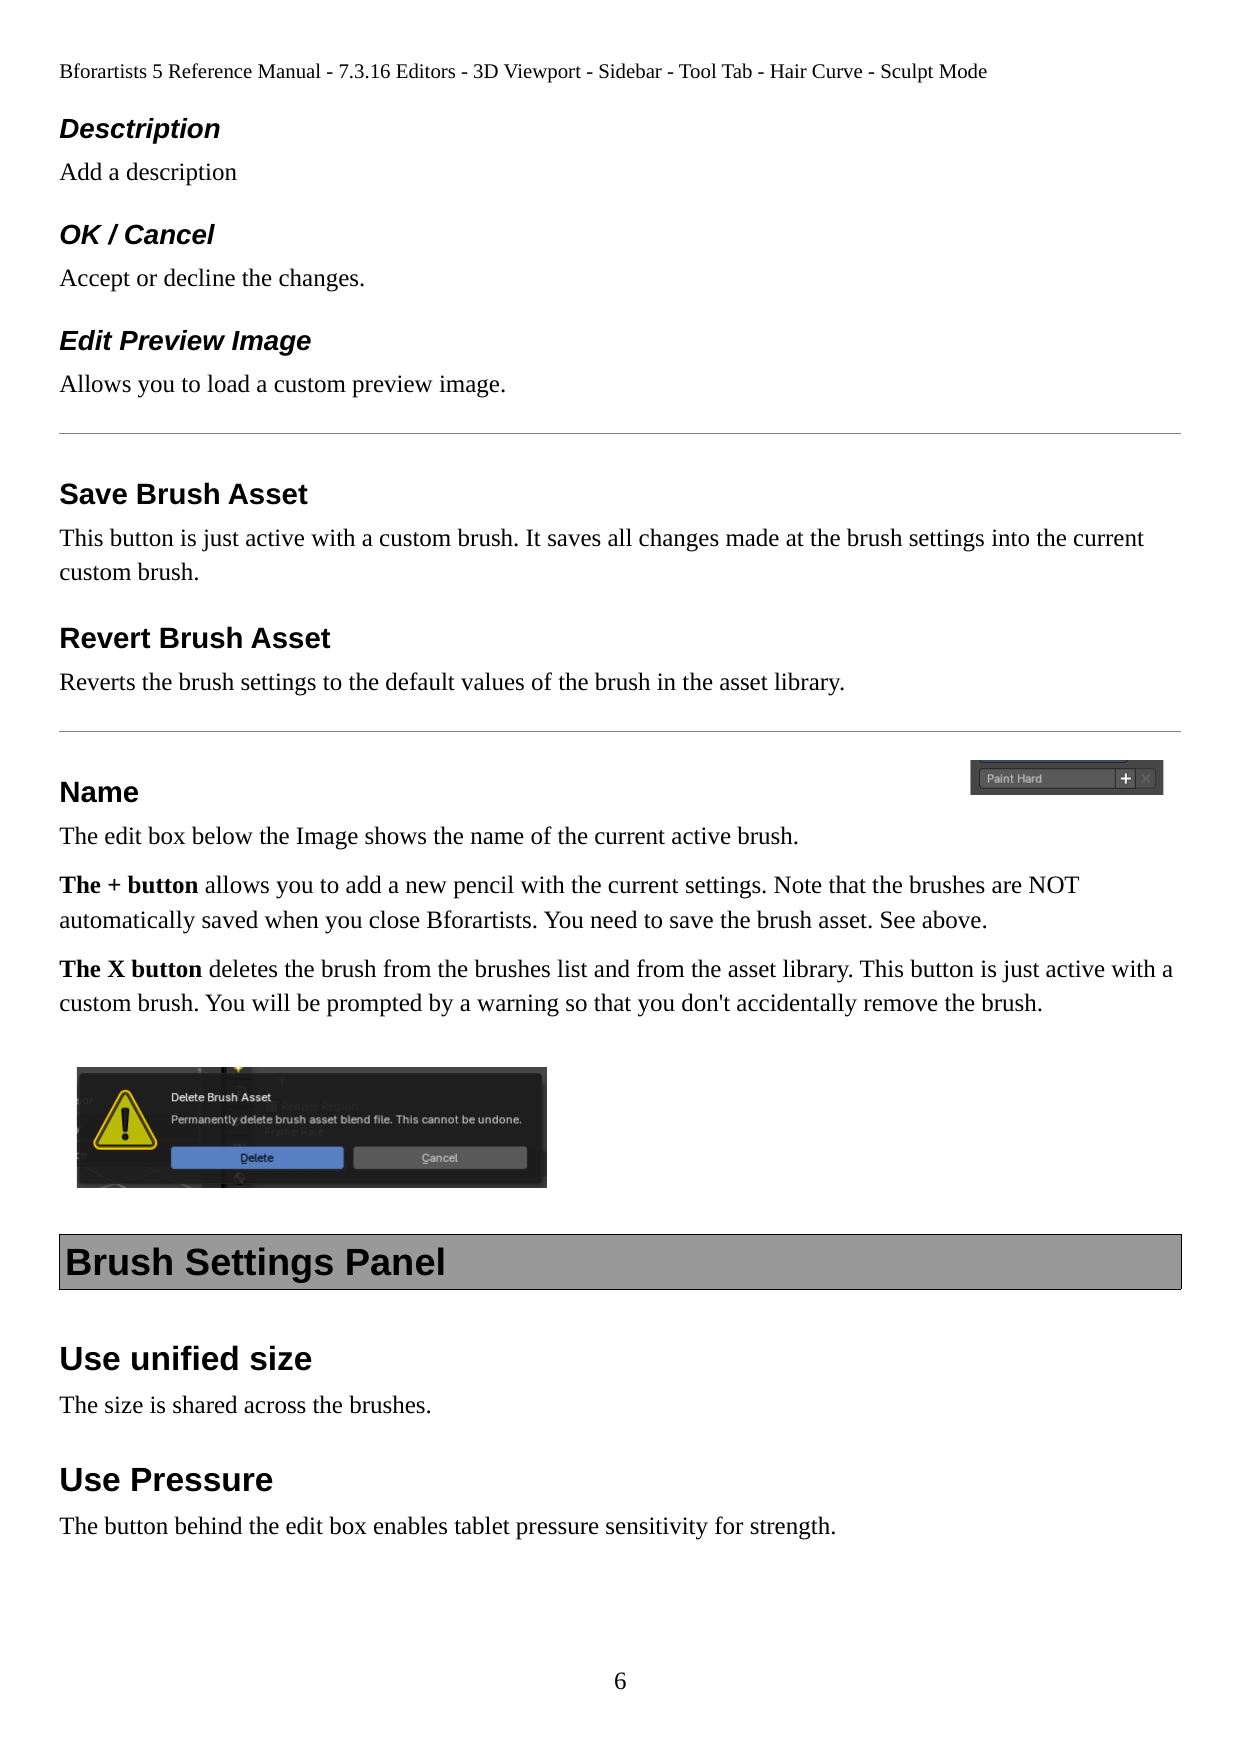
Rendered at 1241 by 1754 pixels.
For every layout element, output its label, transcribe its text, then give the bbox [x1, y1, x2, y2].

text The button behind the edit box enables tablet pressure sensitivity for strength. [59, 1511, 1181, 1539]
text The edit box below the Image shows the name of the current active brush. [59, 821, 1181, 850]
subtitle Desctription [59, 113, 1181, 144]
subtitle Edit Preview Image [59, 324, 1181, 356]
subtitle OK / Cancel [59, 218, 1181, 250]
picture [970, 760, 1164, 795]
text This button is just active with a custom brush. It saves all changes made at the brush settings into the current custom brush. [59, 523, 1181, 586]
text The X button deletes the brush from the brushes list and from the asset library. This button is just active with a custom brush. You will be prompted by a warning so that you don't accidentally remove the brush. [59, 954, 1181, 1017]
picture [76, 1067, 547, 1188]
text Add a description [59, 157, 1181, 186]
text The size is shared across the brushes. [59, 1390, 1181, 1418]
subtitle Use Pressure [59, 1460, 1181, 1498]
text The + button allows you to add a new pencil with the current settings. Note that the brushes are NOT automatically saved when you close Bforartists. You need to save the brush asset. See above. [59, 870, 1181, 934]
text Accept or decline the changes. [59, 263, 1181, 292]
subtitle Save Brush Asset [59, 477, 1181, 510]
subtitle Revert Brush Asset [59, 621, 1181, 655]
text Reverts the brush settings to the default values of the brush in the asset library. [59, 667, 1181, 696]
subtitle Name [59, 775, 1181, 809]
subtitle Use unified size [59, 1339, 1181, 1377]
text Allows you to load a custom preview image. [59, 369, 1181, 398]
table_header Brush Settings Panel [60, 1235, 1181, 1289]
